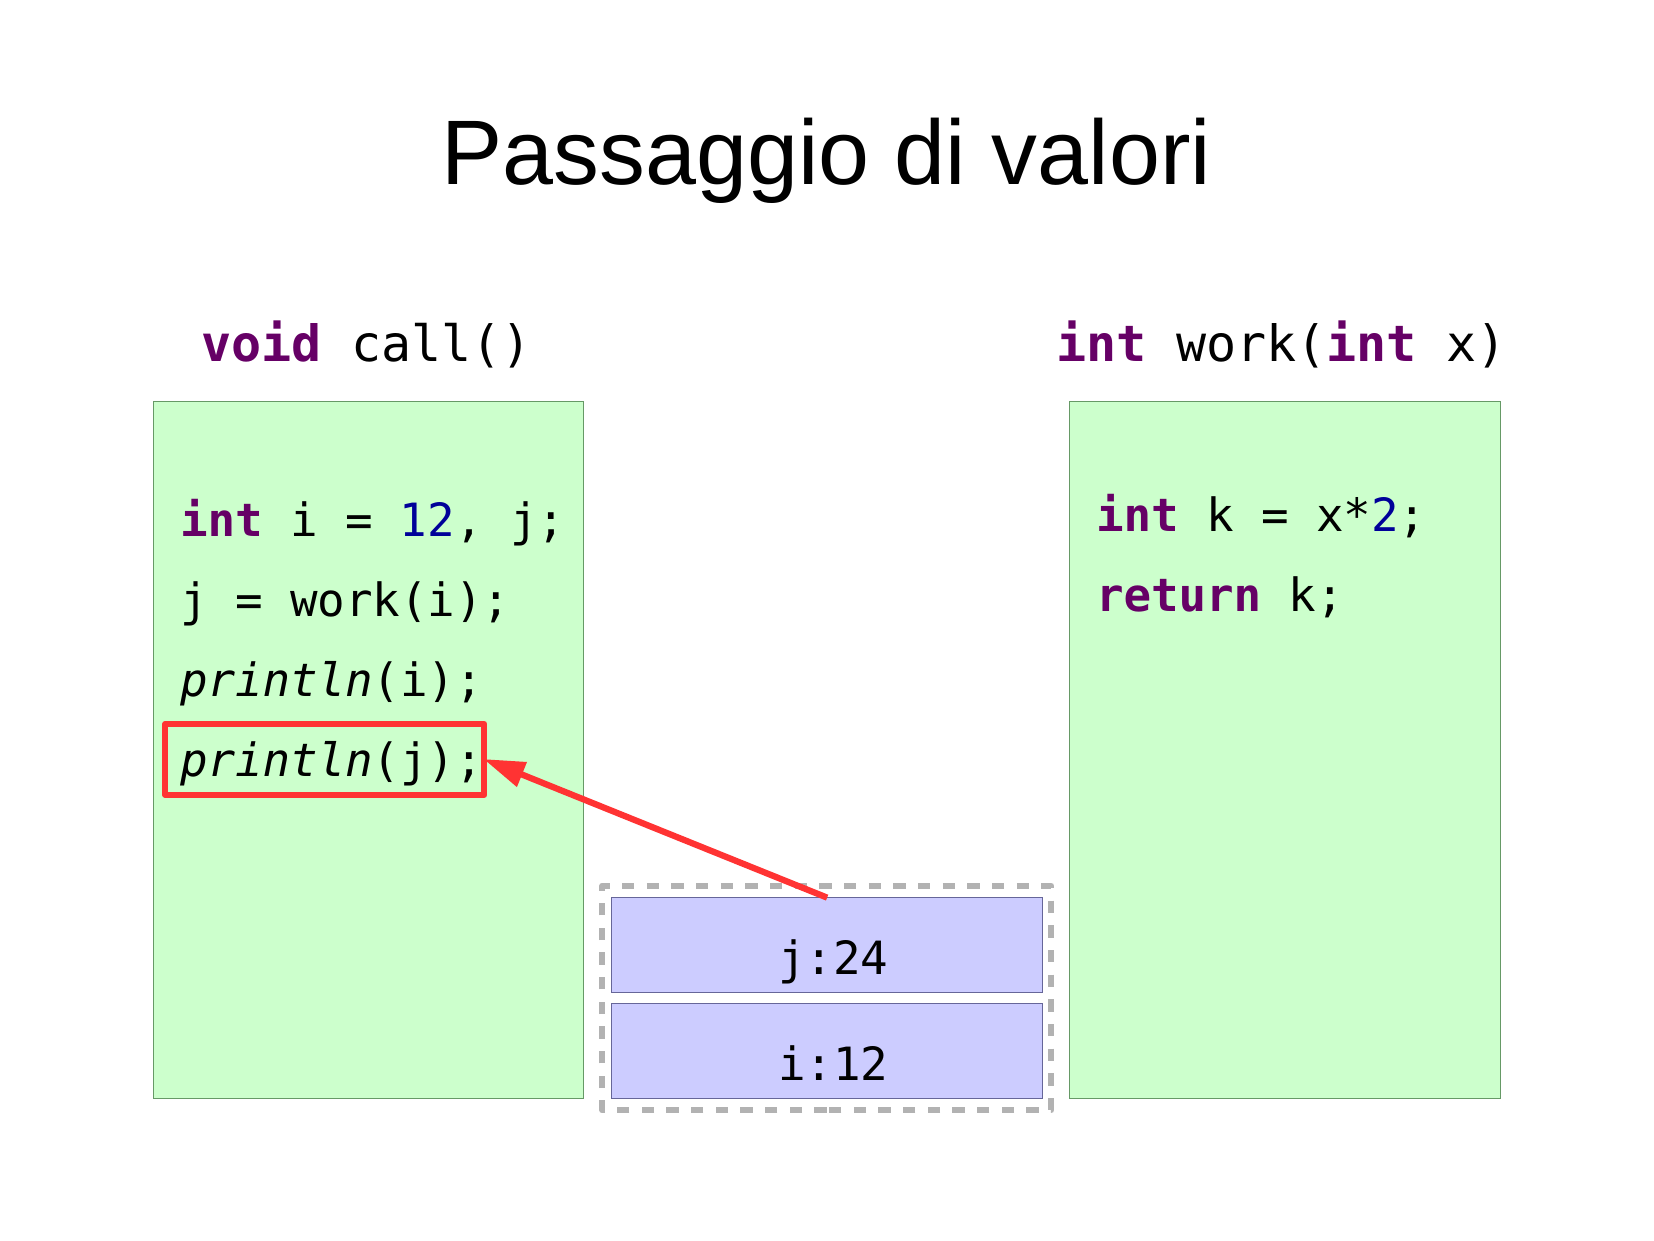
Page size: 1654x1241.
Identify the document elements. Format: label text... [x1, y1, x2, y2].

text_box int work(int x) [1027, 307, 1537, 385]
text_box int k = x*2; return k; [1069, 401, 1501, 1099]
text_box j:24 [611, 897, 1043, 993]
text_box int i = 12, j; j = work(i); println(i); println(j); [168, 727, 481, 792]
text_box void call() [153, 307, 579, 385]
text_box int i = 12, j; j = work(i); println(i); println(j); [153, 401, 584, 1099]
title Passaggio di valori [82, 49, 1571, 257]
text_box i:12 [611, 1003, 1043, 1099]
